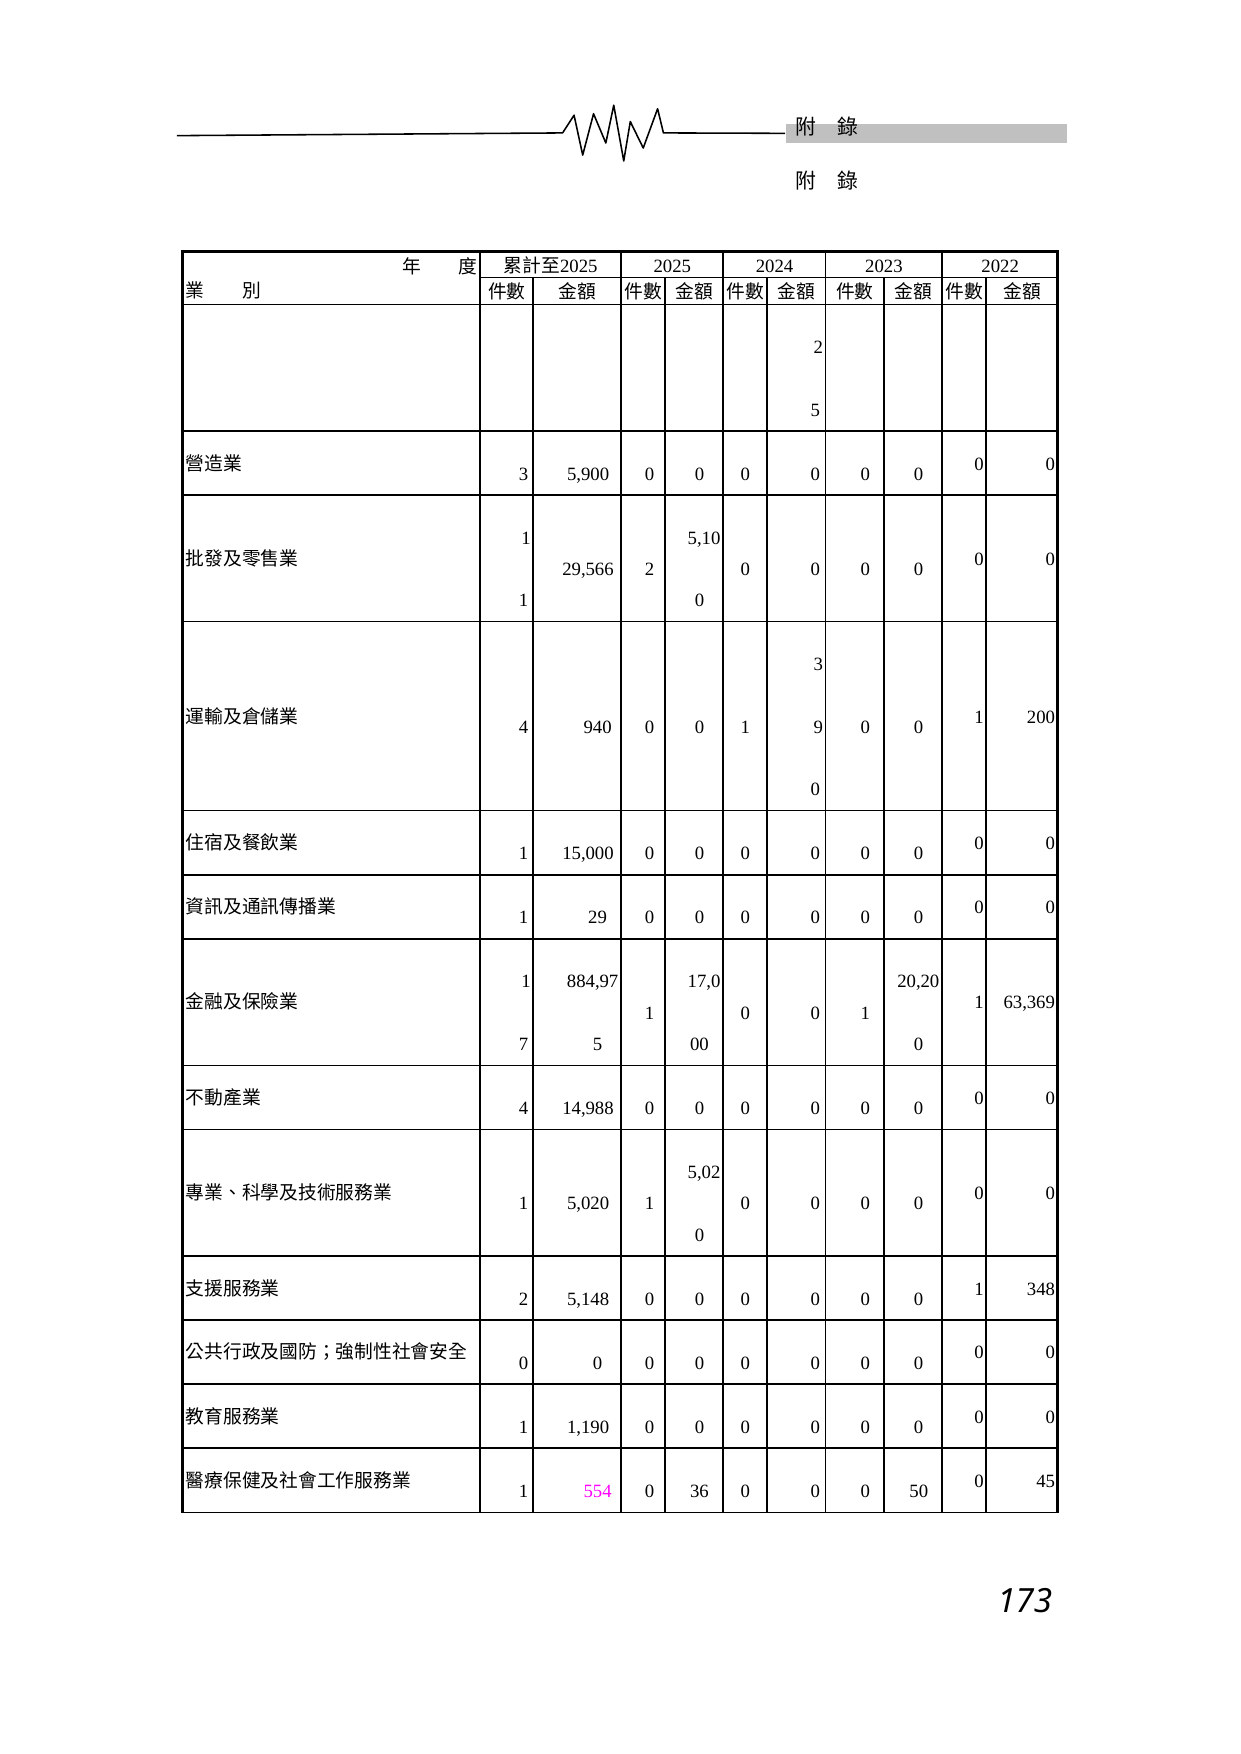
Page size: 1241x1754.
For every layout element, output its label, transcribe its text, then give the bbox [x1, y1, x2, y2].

table_cell 0 [768, 876, 825, 938]
table_cell [885, 305, 941, 430]
table_cell 0 [724, 432, 766, 494]
table_cell 0 [826, 1321, 883, 1383]
table_cell 金額 [987, 278, 1056, 303]
table_cell 0 [826, 622, 883, 810]
table_cell 0 [724, 940, 766, 1064]
table_cell 1 [724, 622, 766, 810]
table_cell 4 [481, 622, 532, 810]
table_cell [184, 305, 479, 430]
table_header 2022 [943, 253, 1056, 277]
table_cell 1 [481, 1449, 532, 1511]
table_cell 0 [666, 1257, 722, 1319]
table_cell 0 [885, 432, 941, 494]
table_cell 0 [885, 876, 941, 938]
table_cell 0 [724, 1066, 766, 1128]
table_header 2024 [724, 253, 825, 277]
table_cell 0 [943, 1321, 985, 1383]
table_cell 0 [768, 1449, 825, 1511]
table_cell 17 [481, 940, 532, 1064]
table_cell 5,148 [534, 1257, 620, 1319]
table_cell 金額 [666, 278, 722, 303]
table_cell 0 [987, 1066, 1056, 1128]
table_cell 0 [943, 1385, 985, 1447]
table_cell 醫療保健及社會工作服務業 [184, 1449, 479, 1511]
table_cell 4 [481, 1066, 532, 1128]
table_cell 0 [943, 1066, 985, 1128]
table_cell 1 [481, 876, 532, 938]
table_cell 0 [724, 1449, 766, 1511]
table_cell 0 [826, 876, 883, 938]
table_cell 0 [622, 1385, 664, 1447]
table_cell 0 [885, 496, 941, 621]
table_cell 0 [943, 496, 985, 621]
table_cell 0 [885, 1385, 941, 1447]
table_cell 件數 [826, 278, 883, 303]
table_cell 0 [987, 432, 1056, 494]
table_cell 0 [622, 876, 664, 938]
table_cell 0 [622, 811, 664, 874]
table_cell 0 [666, 876, 722, 938]
table_cell 1 [481, 1385, 532, 1447]
table_cell 5,900 [534, 432, 620, 494]
table_cell 0 [768, 1257, 825, 1319]
table_cell 45 [987, 1449, 1056, 1511]
table_cell [943, 305, 985, 430]
table_cell 0 [885, 1130, 941, 1255]
table_cell 0 [724, 876, 766, 938]
table_cell [534, 305, 620, 430]
table_cell 0 [666, 622, 722, 810]
table_cell 1 [826, 940, 883, 1064]
table_cell 63,369 [987, 940, 1056, 1064]
table_cell 0 [724, 1257, 766, 1319]
table_cell 0 [666, 432, 722, 494]
table_cell 36 [666, 1449, 722, 1511]
table_cell 1 [481, 811, 532, 874]
table_cell 0 [768, 1321, 825, 1383]
table_cell 1 [943, 940, 985, 1064]
table_cell 0 [987, 496, 1056, 621]
table_cell [724, 305, 766, 430]
table_cell 教育服務業 [184, 1385, 479, 1447]
table_cell 1 [943, 622, 985, 810]
table_cell 0 [622, 1257, 664, 1319]
table_cell 0 [943, 1449, 985, 1511]
table_cell 0 [987, 1385, 1056, 1447]
table_cell 資訊及通訊傳播業 [184, 876, 479, 938]
table_cell 0 [666, 1066, 722, 1128]
table_cell 0 [622, 1449, 664, 1511]
table_cell 0 [768, 940, 825, 1064]
table_cell [481, 305, 532, 430]
table_cell 0 [724, 1321, 766, 1383]
table_cell 0 [724, 811, 766, 874]
table_cell 0 [885, 811, 941, 874]
table_cell 0 [826, 1385, 883, 1447]
table_cell 0 [768, 496, 825, 621]
table_cell 0 [534, 1321, 620, 1383]
table_cell 批發及零售業 [184, 496, 479, 621]
table_cell 0 [885, 622, 941, 810]
table_header 2023 [826, 253, 941, 277]
table_cell 0 [885, 1066, 941, 1128]
table_cell 29 [534, 876, 620, 938]
table_cell 0 [826, 496, 883, 621]
table_cell 0 [943, 432, 985, 494]
table_cell 0 [622, 1066, 664, 1128]
table_cell 1 [943, 1257, 985, 1319]
table_cell 0 [724, 496, 766, 621]
table_cell 0 [885, 1321, 941, 1383]
table_cell 0 [826, 1066, 883, 1128]
table_cell 0 [666, 811, 722, 874]
table_cell 0 [826, 1449, 883, 1511]
table_cell [826, 305, 883, 430]
table_cell 住宿及餐飲業 [184, 811, 479, 874]
table_cell 20,200 [885, 940, 941, 1064]
table_cell 390 [768, 622, 825, 810]
table_cell 0 [943, 876, 985, 938]
table_cell 件數 [622, 278, 664, 303]
table_header 2025 [622, 253, 722, 277]
table_cell 0 [622, 622, 664, 810]
table_cell 2 [481, 1257, 532, 1319]
table_cell 0 [666, 1321, 722, 1383]
table_cell 940 [534, 622, 620, 810]
table_cell 884,975 [534, 940, 620, 1064]
table_cell 件數 [481, 278, 532, 303]
table_header 累計至2025 [481, 253, 620, 277]
table_cell 5,100 [666, 496, 722, 621]
table_cell 金額 [534, 278, 620, 303]
table_cell 0 [768, 811, 825, 874]
table_cell 1,190 [534, 1385, 620, 1447]
table_cell 15,000 [534, 811, 620, 874]
table_cell 0 [826, 1130, 883, 1255]
table_cell 金額 [885, 278, 941, 303]
table_cell 支援服務業 [184, 1257, 479, 1319]
table_cell 運輸及倉儲業 [184, 622, 479, 810]
table_cell 0 [885, 1257, 941, 1319]
table_cell [987, 305, 1056, 430]
table_cell 11 [481, 496, 532, 621]
table_cell 1 [481, 1130, 532, 1255]
table_cell 0 [481, 1321, 532, 1383]
table_cell 公共行政及國防；強制性社會安全 [184, 1321, 479, 1383]
table_cell 3 [481, 432, 532, 494]
table_cell 14,988 [534, 1066, 620, 1128]
table_cell 0 [987, 811, 1056, 874]
table_cell 554 [534, 1449, 620, 1511]
table_cell 0 [768, 1385, 825, 1447]
table_cell 不動產業 [184, 1066, 479, 1128]
table_cell 件數 [724, 278, 766, 303]
table_cell 17,000 [666, 940, 722, 1064]
table_cell 348 [987, 1257, 1056, 1319]
table_cell 0 [768, 1066, 825, 1128]
table_cell 0 [768, 432, 825, 494]
table_cell 0 [826, 811, 883, 874]
table_cell 0 [987, 1130, 1056, 1255]
table_cell 0 [943, 1130, 985, 1255]
table_cell 29,566 [534, 496, 620, 621]
table_cell 5,020 [666, 1130, 722, 1255]
table_cell 50 [885, 1449, 941, 1511]
table_cell 金額 [768, 278, 825, 303]
table_cell 專業、科學及技術服務業 [184, 1130, 479, 1255]
table_cell 0 [987, 876, 1056, 938]
table_cell 0 [666, 1385, 722, 1447]
table_cell 0 [826, 1257, 883, 1319]
table_cell 1 [622, 940, 664, 1064]
table_cell 0 [724, 1130, 766, 1255]
table_cell 0 [943, 811, 985, 874]
table_cell 25 [768, 305, 825, 430]
table_cell 0 [622, 1321, 664, 1383]
table_cell 營造業 [184, 432, 479, 494]
table_cell 0 [826, 432, 883, 494]
table_cell 1 [622, 1130, 664, 1255]
table_cell 件數 [943, 278, 985, 303]
table_cell 200 [987, 622, 1056, 810]
table_cell 2 [622, 496, 664, 621]
table_cell 0 [724, 1385, 766, 1447]
table_header 年 度 業 別 [184, 253, 479, 303]
table_cell 5,020 [534, 1130, 620, 1255]
table_cell 0 [768, 1130, 825, 1255]
table_cell [666, 305, 722, 430]
table_cell [622, 305, 664, 430]
table_cell 0 [622, 432, 664, 494]
table_cell 金融及保險業 [184, 940, 479, 1064]
table_cell 0 [987, 1321, 1056, 1383]
